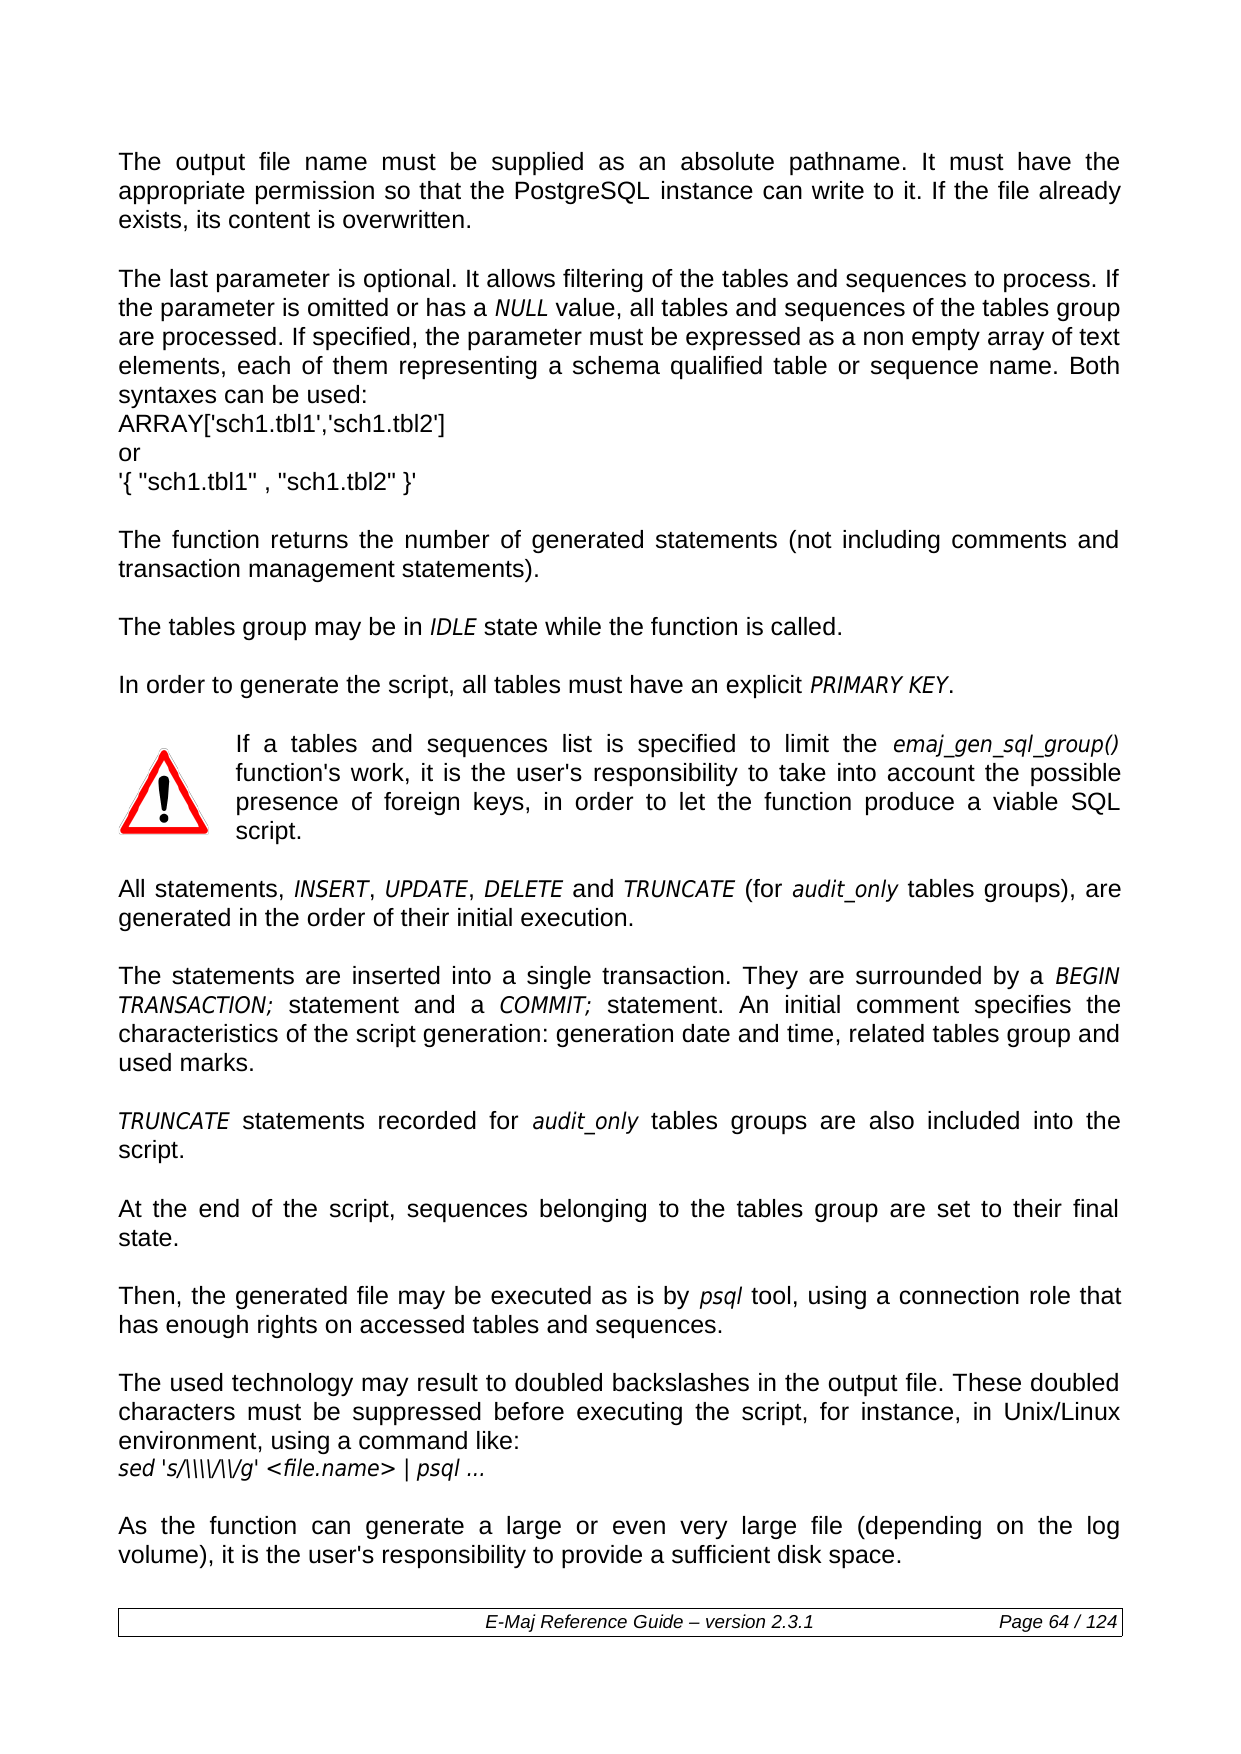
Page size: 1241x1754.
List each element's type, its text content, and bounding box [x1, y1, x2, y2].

text If a tables and sequences list is specified to limit the emaj_gen_sql_group() function's work, it is the user's responsibility to take into account the possible presence of foreign keys, in order to let the function produce a viable SQL script. [235, 728, 1122, 845]
text sed 's/\\\\/\\/g' <file.name> | psql ... [118, 1455, 1122, 1482]
text '{ "sch1.tbl1" , "sch1.tbl2" }' [118, 467, 1122, 496]
text or [118, 438, 1122, 467]
text In order to generate the script, all tables must have an explicit PRIMARY KEY. [118, 670, 1122, 699]
text All statements, INSERT, UPDATE, DELETE and TRUNCATE (for audit_only tables groups), are generated in the order of their initial execution. [118, 874, 1122, 932]
text TRUNCATE statements recorded for audit_only tables groups are also included into the script. [118, 1106, 1122, 1164]
text ARRAY['sch1.tbl1','sch1.tbl2'] [118, 409, 1122, 438]
text The last parameter is optional. It allows filtering of the tables and sequences to process. If the parameter is omitted or has a NULL value, all tables and sequences of the tables group are processed. If specified, the parameter must be expressed as a non empty array of text elements, each of them representing a schema qualified table or sequence name. Both syntaxes can be used: [118, 263, 1122, 409]
text At the end of the script, sequences belonging to the tables group are set to their final state. [118, 1193, 1122, 1252]
text The tables group may be in IDLE state while the function is called. [118, 612, 1122, 641]
text The used technology may result to doubled backslashes in the output file. These doubled characters must be suppressed before executing the script, for instance, in Unix/Linux environment, using a command like: [118, 1368, 1122, 1455]
picture [118, 748, 209, 835]
text Then, the generated file may be executed as is by psql tool, using a connection role that has enough rights on accessed tables and sequences. [118, 1281, 1122, 1339]
text The output file name must be supplied as an absolute pathname. It must have the appropriate permission so that the PostgreSQL instance can write to it. If the file already exists, its content is overwritten. [118, 147, 1122, 234]
text As the function can generate a large or even very large file (depending on the log volume), it is the user's responsibility to provide a sufficient disk space. [118, 1511, 1122, 1569]
text The statements are inserted into a single transaction. They are surrounded by a BEGIN TRANSACTION; statement and a COMMIT; statement. An initial comment specifies the characteristics of the script generation: generation date and time, related tables group and used marks. [118, 961, 1122, 1077]
text The function returns the number of generated statements (not including comments and transaction management statements). [118, 525, 1122, 583]
